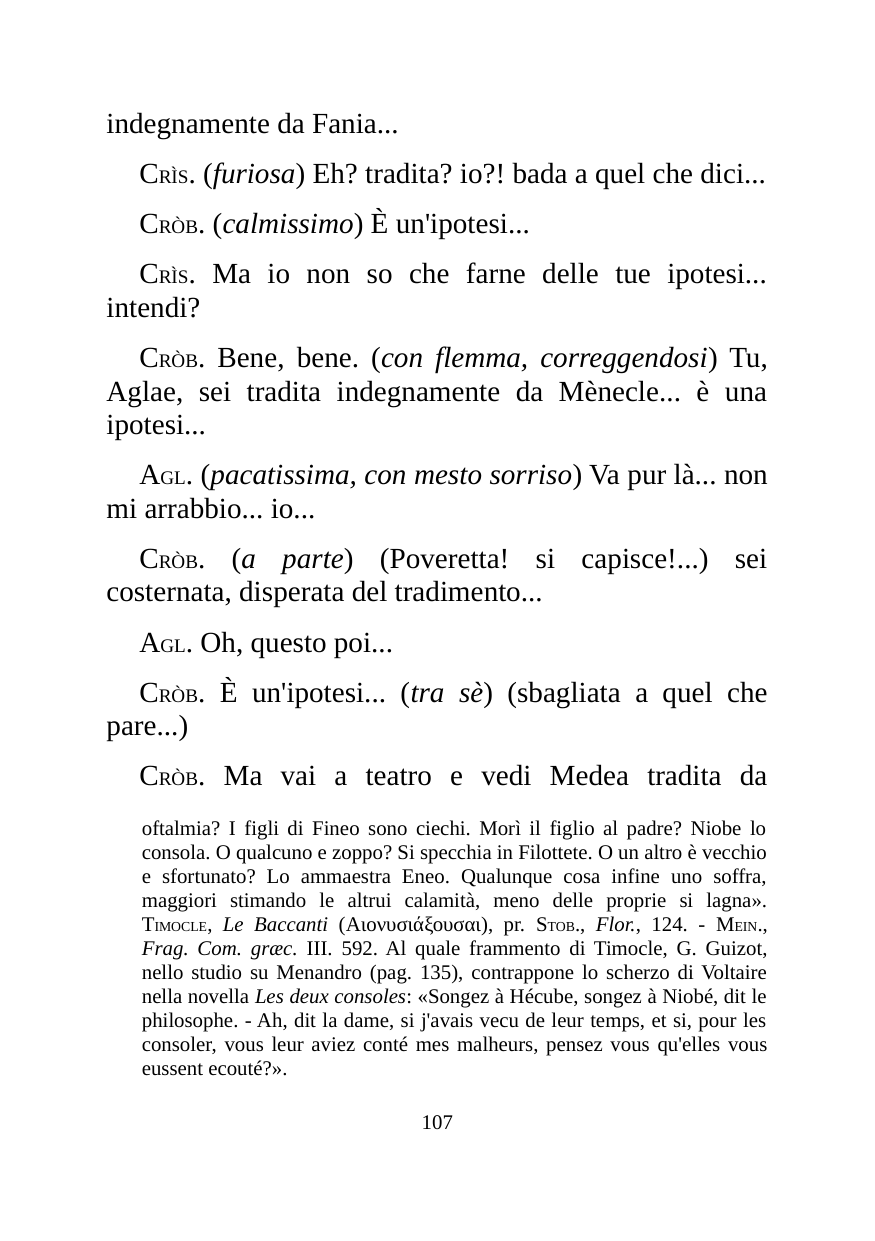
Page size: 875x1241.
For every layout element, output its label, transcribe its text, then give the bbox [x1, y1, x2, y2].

text Cròb. È un'ipotesi... (tra sè) (sbagliata a quel che pare...) [106, 675, 768, 742]
text Cròb. Bene, bene. (con flemma, correggendosi) Tu, Aglae, sei tradita indegnamente da Mènecle... è una ipotesi... [106, 340, 768, 441]
text oftalmia? I figli di Fineo sono ciechi. Morì il figlio al padre? Niobe lo consola. O qualcuno e zoppo? Si specchia in Filottete. O un altro è vecchio e sfortunato? Lo ammaestra Eneo. Qualunque cosa infine uno soffra, maggiori stimando le altrui calamità, meno delle proprie si lagna». Timocle, Le Baccanti (Αιονυσιάξουσαι), pr. Stob., Flor., 124. - Mein., Frag. Com. græc. III. 592. Al quale frammento di Timocle, G. Guizot, nello studio su Menandro (pag. 135), contrappone lo scherzo di Voltaire nella novella Les deux consoles: «Songez à Hécube, songez à Niobé, dit le philosophe. - Ah, dit la dame, si j'avais vecu de leur temps, et si, pour les consoler, vous leur aviez conté mes malheurs, pensez vous qu'elles vous eussent ecouté?». [106, 816, 768, 1080]
text Cròb. (calmissimo) È un'ipotesi... [106, 206, 768, 240]
text Crìs. Ma io non so che farne delle tue ipotesi... intendi? [106, 257, 768, 324]
text indegnamente da Fania... [106, 106, 768, 140]
text Agl. Oh, questo poi... [106, 625, 768, 658]
text Cròb. Ma vai a teatro e vedi Medea tradita da [106, 758, 768, 792]
text Crìs. (furiosa) Eh? tradita? io?! bada a quel che dici... [106, 156, 768, 190]
text Agl. (pacatissima, con mesto sorriso) Va pur là... non mi arrabbio... io... [106, 457, 768, 524]
text Cròb. (a parte) (Poveretta! si capisce!...) sei costernata, disperata del tradimento... [106, 541, 768, 608]
